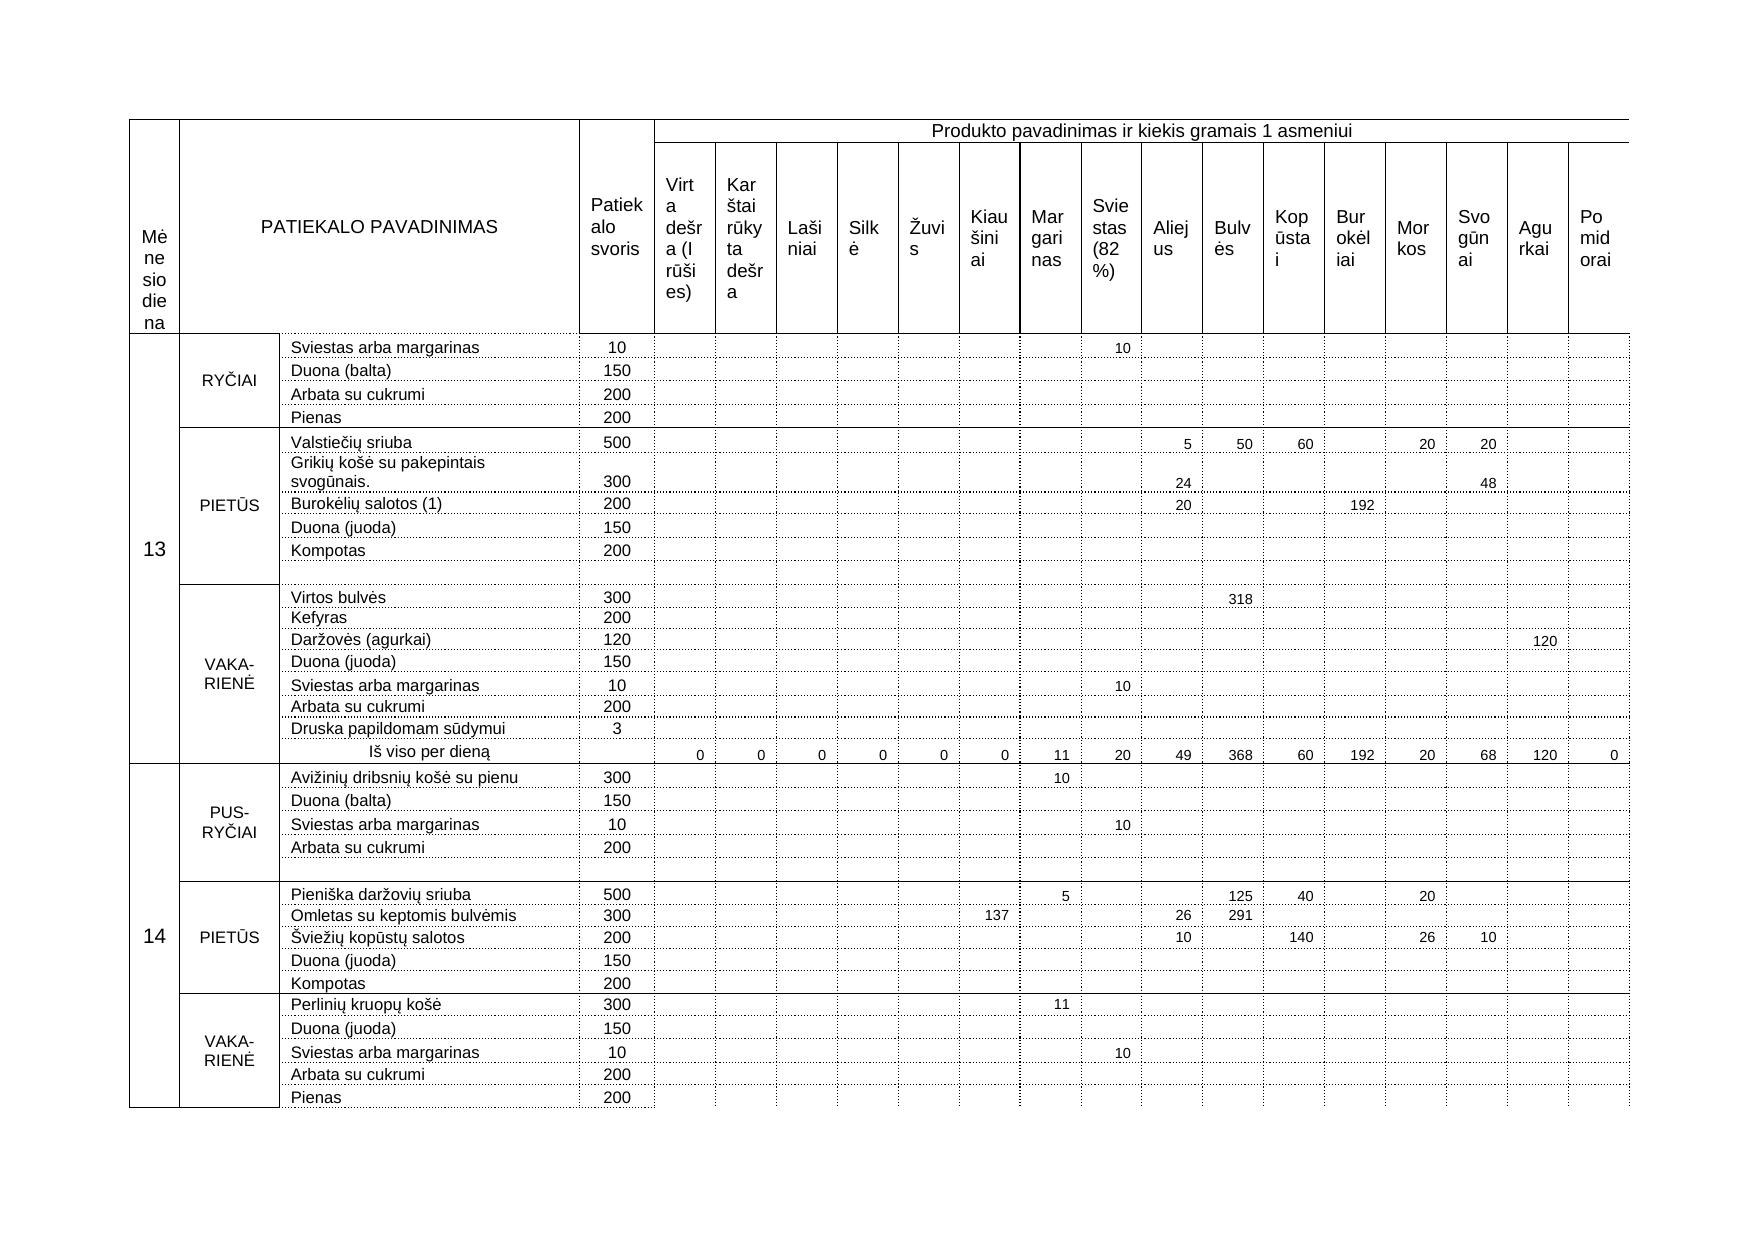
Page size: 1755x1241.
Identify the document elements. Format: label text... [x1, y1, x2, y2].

table_cell [959, 1084, 1020, 1107]
table_cell [1142, 695, 1203, 716]
table_cell [654, 671, 715, 694]
table_cell [1325, 607, 1386, 627]
table_cell [1081, 948, 1142, 969]
table_cell [1142, 1062, 1203, 1084]
table_cell 137 [959, 904, 1020, 926]
table_cell [1447, 584, 1507, 607]
table_cell [776, 334, 837, 357]
table_cell [1264, 649, 1325, 671]
table_cell 10 [579, 334, 654, 357]
table_cell 368 [1203, 738, 1264, 763]
table_cell [1447, 357, 1507, 380]
table_cell [1081, 428, 1142, 452]
table_cell Svogūnai [1447, 143, 1507, 333]
table_cell [1569, 695, 1629, 716]
table_cell [1569, 380, 1629, 404]
table_cell [280, 857, 579, 881]
table_cell [1386, 970, 1447, 993]
table_cell [1386, 452, 1447, 491]
table_cell [1203, 1015, 1264, 1038]
table_cell [776, 834, 837, 857]
table_cell Virtos bulvės [280, 584, 579, 607]
table_cell [1203, 491, 1264, 513]
table_cell [715, 357, 776, 380]
table_cell [1142, 334, 1203, 357]
table_cell [1081, 607, 1142, 627]
table_cell [1203, 764, 1264, 787]
table_cell Agurkai [1508, 143, 1568, 333]
table_cell [1081, 695, 1142, 716]
table_cell [1081, 834, 1142, 857]
table_cell [1264, 695, 1325, 716]
table_header Patiekalo svoris [580, 120, 654, 333]
table_cell 10 [1081, 334, 1142, 357]
table_cell 10 [1081, 810, 1142, 834]
table_cell [1508, 716, 1568, 738]
table_cell [1264, 628, 1325, 649]
table_cell [776, 380, 837, 404]
table_cell [1508, 1062, 1568, 1084]
table_cell [1264, 994, 1325, 1015]
table_cell [1020, 513, 1081, 537]
table_cell [837, 491, 898, 513]
table_cell [1020, 1062, 1081, 1084]
table_cell [1569, 628, 1629, 649]
table_cell [837, 857, 898, 881]
table_cell [898, 904, 959, 926]
table_cell 26 [1386, 926, 1447, 948]
table_cell [654, 1015, 715, 1038]
table_cell [1020, 857, 1081, 881]
table_cell Aliejus [1142, 143, 1202, 333]
table_cell [654, 970, 715, 993]
table_cell [715, 904, 776, 926]
table_cell [1142, 948, 1203, 969]
table_cell [1203, 607, 1264, 627]
table_cell [776, 970, 837, 993]
table_cell [1508, 764, 1568, 787]
table_cell [1508, 1084, 1568, 1107]
table_cell [959, 764, 1020, 787]
table_cell [776, 787, 837, 810]
table_cell [1325, 948, 1386, 969]
table_cell [1081, 584, 1142, 607]
table_cell Iš viso per dieną [280, 738, 579, 763]
table_cell [837, 716, 898, 738]
table_cell [1447, 404, 1507, 427]
table_cell [654, 764, 715, 787]
table_cell [1569, 926, 1629, 948]
table_cell [1447, 1015, 1507, 1038]
table_cell [1569, 716, 1629, 738]
table_cell [1386, 584, 1447, 607]
table_cell [1264, 452, 1325, 491]
table_cell 0 [959, 738, 1020, 763]
table_cell [1508, 926, 1568, 948]
table_cell 10 [1447, 926, 1507, 948]
table_cell [776, 764, 837, 787]
table_cell [1081, 716, 1142, 738]
table_cell [776, 1015, 837, 1038]
table_cell [837, 695, 898, 716]
table_cell Burokėliai [1325, 143, 1385, 333]
table_cell 150 [579, 1015, 654, 1038]
table_cell [1447, 994, 1507, 1015]
table_header PATIEKALO PAVADINIMAS [180, 120, 579, 333]
table_cell [898, 716, 959, 738]
table_cell [1325, 926, 1386, 948]
table_cell [1508, 649, 1568, 671]
table_cell [776, 882, 837, 904]
table_cell [654, 834, 715, 857]
table_cell [898, 926, 959, 948]
table_cell [1325, 970, 1386, 993]
table_cell [1020, 948, 1081, 969]
table_cell [959, 970, 1020, 993]
table_cell [1020, 560, 1081, 584]
table_cell [1142, 537, 1203, 560]
table_cell [837, 404, 898, 427]
table_cell [1020, 671, 1081, 694]
table_cell [837, 994, 898, 1015]
table_cell [959, 537, 1020, 560]
table_cell [1386, 904, 1447, 926]
table_cell 300 [579, 584, 654, 607]
table_cell [1447, 695, 1507, 716]
table_cell [837, 537, 898, 560]
table_cell [898, 1015, 959, 1038]
table_cell Lašiniai [777, 143, 837, 333]
table_cell [1508, 607, 1568, 627]
table_cell Kopūstai [1264, 143, 1324, 333]
table_cell [1386, 491, 1447, 513]
table_cell 26 [1142, 904, 1203, 926]
table_cell [1142, 857, 1203, 881]
table_cell [776, 404, 837, 427]
table_cell [1020, 1015, 1081, 1038]
table_cell Silkė [838, 143, 898, 333]
table_cell [715, 649, 776, 671]
table_cell [1325, 584, 1386, 607]
table_cell [715, 584, 776, 607]
table_cell [898, 994, 959, 1015]
table_cell [654, 334, 715, 357]
table_cell [1264, 834, 1325, 857]
table_cell [1325, 994, 1386, 1015]
table_cell [1142, 970, 1203, 993]
table_cell [1020, 904, 1081, 926]
table_cell [1508, 404, 1568, 427]
table_cell [1264, 334, 1325, 357]
table_cell [1386, 994, 1447, 1015]
table_cell 120 [1508, 628, 1568, 649]
table_cell Pienas [280, 404, 579, 427]
table_cell [715, 1015, 776, 1038]
table_cell [1325, 764, 1386, 787]
table_cell [1203, 994, 1264, 1015]
table_cell [898, 491, 959, 513]
table_cell [654, 904, 715, 926]
table_cell [1325, 904, 1386, 926]
table_cell [1081, 380, 1142, 404]
table_cell [1569, 513, 1629, 537]
table_cell 20 [1386, 738, 1447, 763]
table_cell [1020, 380, 1081, 404]
table_cell [1020, 970, 1081, 993]
table_cell 24 [1142, 452, 1203, 491]
table_cell [1325, 810, 1386, 834]
table_cell 20 [1386, 882, 1447, 904]
table_cell [1203, 1038, 1264, 1062]
table_cell [1569, 671, 1629, 694]
table_cell Sviestas arba margarinas [280, 1038, 579, 1062]
table_cell [1081, 404, 1142, 427]
table_cell [654, 994, 715, 1015]
table_cell [579, 857, 654, 881]
table_cell [837, 882, 898, 904]
table_cell [1020, 404, 1081, 427]
table_cell [1142, 513, 1203, 537]
table_cell [776, 857, 837, 881]
table_cell [1020, 695, 1081, 716]
table_cell 11 [1020, 738, 1081, 763]
table_cell [1386, 334, 1447, 357]
table_cell [837, 904, 898, 926]
table_cell Sviestas arba margarinas [280, 810, 579, 834]
table_cell [1081, 994, 1142, 1015]
table_cell [1142, 810, 1203, 834]
table_cell [898, 537, 959, 560]
table_cell 200 [579, 607, 654, 627]
table_cell RYČIAI [180, 334, 279, 427]
table_cell [776, 607, 837, 627]
table_cell 0 [715, 738, 776, 763]
table_cell 500 [579, 428, 654, 452]
table_cell [1386, 357, 1447, 380]
table_cell [654, 491, 715, 513]
table_cell [1325, 882, 1386, 904]
table_cell [898, 607, 959, 627]
table_cell 500 [579, 882, 654, 904]
table_cell 192 [1325, 491, 1386, 513]
table_cell [1569, 584, 1629, 607]
table_cell [1325, 695, 1386, 716]
table_cell [959, 513, 1020, 537]
table_cell [1081, 452, 1142, 491]
table_cell [1325, 857, 1386, 881]
table_cell PIETŪS [180, 882, 279, 993]
table_cell [1569, 970, 1629, 993]
table_cell [715, 491, 776, 513]
table_cell [1447, 1038, 1507, 1062]
table_cell [959, 671, 1020, 694]
table_header Mėnesio diena [130, 120, 179, 333]
table_cell 200 [579, 695, 654, 716]
table_cell Pienas [280, 1084, 579, 1107]
table_cell [959, 491, 1020, 513]
table_cell [715, 787, 776, 810]
table_cell [1020, 810, 1081, 834]
table_cell 200 [579, 834, 654, 857]
table_cell 11 [1020, 994, 1081, 1015]
table_cell [837, 1038, 898, 1062]
table_cell [1508, 994, 1568, 1015]
table_cell [654, 584, 715, 607]
table_cell 40 [1264, 882, 1325, 904]
table_cell [837, 764, 898, 787]
table_cell 120 [1508, 738, 1568, 763]
table_cell [898, 380, 959, 404]
table_cell [1142, 380, 1203, 404]
table_cell [1447, 1084, 1507, 1107]
table_cell [654, 380, 715, 404]
table_cell [1569, 607, 1629, 627]
table_cell [959, 834, 1020, 857]
table_cell [1264, 584, 1325, 607]
table_cell 49 [1142, 738, 1203, 763]
table_cell [1264, 1015, 1325, 1038]
table_cell [1325, 334, 1386, 357]
table_cell [959, 948, 1020, 969]
table_cell [654, 404, 715, 427]
table_cell [959, 882, 1020, 904]
table_cell [715, 948, 776, 969]
table_cell [1264, 970, 1325, 993]
table_cell [1386, 1015, 1447, 1038]
table_cell Sviestas arba margarinas [280, 671, 579, 694]
table_cell [1447, 537, 1507, 560]
table_cell [1569, 334, 1629, 357]
table_cell [715, 607, 776, 627]
table_cell [1020, 649, 1081, 671]
table_cell [959, 649, 1020, 671]
table_cell [1508, 560, 1568, 584]
table_cell [898, 857, 959, 881]
table_cell [1264, 810, 1325, 834]
table_cell [1264, 380, 1325, 404]
table_cell [1203, 357, 1264, 380]
table_cell Pomidorai [1569, 143, 1629, 333]
table_cell [776, 948, 837, 969]
table_cell 150 [579, 948, 654, 969]
table_cell [1020, 584, 1081, 607]
table_cell [1142, 882, 1203, 904]
table_cell [654, 628, 715, 649]
table_cell [1569, 948, 1629, 969]
table_cell [1264, 513, 1325, 537]
table_cell [1508, 970, 1568, 993]
table_cell [654, 357, 715, 380]
table_cell 200 [579, 491, 654, 513]
table_cell [1386, 628, 1447, 649]
table_cell [1447, 904, 1507, 926]
table_cell [1447, 716, 1507, 738]
table_cell [959, 810, 1020, 834]
table_cell [654, 513, 715, 537]
table_cell 150 [579, 649, 654, 671]
table_cell [1203, 695, 1264, 716]
table_cell [1203, 537, 1264, 560]
table_cell [1081, 628, 1142, 649]
table_cell Kompotas [280, 537, 579, 560]
table_cell [776, 926, 837, 948]
table_cell 60 [1264, 428, 1325, 452]
table_cell [1569, 857, 1629, 881]
table_cell [898, 560, 959, 584]
table_cell [837, 428, 898, 452]
table_cell [837, 649, 898, 671]
table_cell [959, 1062, 1020, 1084]
table_cell [1081, 926, 1142, 948]
table_cell 120 [579, 628, 654, 649]
table_cell Kompotas [280, 970, 579, 993]
table_cell [1569, 452, 1629, 491]
table_cell Pieniška daržovių sriuba [280, 882, 579, 904]
table_cell [1142, 560, 1203, 584]
table_cell [1325, 357, 1386, 380]
table_cell Virta dešra (I rūšies) [655, 143, 715, 333]
table_cell 20 [1386, 428, 1447, 452]
table_cell Druska papildomam sūdymui [280, 716, 579, 738]
table_cell 0 [1569, 738, 1629, 763]
table_cell Žuvis [899, 143, 959, 333]
table_cell 300 [579, 904, 654, 926]
table_cell [898, 428, 959, 452]
table_cell [898, 810, 959, 834]
table_cell 10 [1020, 764, 1081, 787]
table_cell [1325, 560, 1386, 584]
table_cell [1386, 537, 1447, 560]
table_cell 200 [579, 380, 654, 404]
table_cell [837, 948, 898, 969]
table_cell 10 [579, 671, 654, 694]
table_cell [1325, 628, 1386, 649]
table_cell Margarinas [1021, 143, 1081, 333]
table_cell [837, 1084, 898, 1107]
table_cell [959, 334, 1020, 357]
table_cell [1264, 491, 1325, 513]
table_cell Duona (juoda) [280, 513, 579, 537]
table_cell 10 [1142, 926, 1203, 948]
table_cell [1447, 628, 1507, 649]
table_cell [1142, 1084, 1203, 1107]
table_cell Omletas su keptomis bulvėmis [280, 904, 579, 926]
table_cell [715, 857, 776, 881]
table_cell [1386, 560, 1447, 584]
table_cell [959, 926, 1020, 948]
table_cell [837, 334, 898, 357]
table_cell [776, 491, 837, 513]
table_cell [1142, 628, 1203, 649]
table_cell [898, 628, 959, 649]
table_cell [654, 926, 715, 948]
table_cell [1508, 787, 1568, 810]
table_cell [1386, 787, 1447, 810]
table_cell [1447, 1062, 1507, 1084]
table_cell [1325, 787, 1386, 810]
table_cell [654, 1084, 715, 1107]
table_cell [1447, 491, 1507, 513]
table_cell [1569, 994, 1629, 1015]
table_cell [1020, 357, 1081, 380]
table_cell [1081, 970, 1142, 993]
table_cell [654, 452, 715, 491]
table_cell Arbata su cukrumi [280, 695, 579, 716]
table_cell [1203, 452, 1264, 491]
table_cell [1508, 428, 1568, 452]
table_cell PUS- RYČIAI [180, 764, 279, 881]
table_cell [1386, 671, 1447, 694]
table_cell [776, 671, 837, 694]
table_cell [1264, 1038, 1325, 1062]
table_cell [654, 1038, 715, 1062]
table_cell [654, 649, 715, 671]
table_cell [1020, 1038, 1081, 1062]
table_cell 200 [579, 1062, 654, 1084]
table_cell [776, 1062, 837, 1084]
table_cell [959, 787, 1020, 810]
table_cell 10 [1081, 671, 1142, 694]
table_cell [1203, 1062, 1264, 1084]
table_cell [837, 513, 898, 537]
table_cell [837, 926, 898, 948]
table_cell [1264, 537, 1325, 560]
table_cell [1203, 970, 1264, 993]
table_cell [1081, 882, 1142, 904]
table_cell Duona (balta) [280, 787, 579, 810]
table_cell [1325, 452, 1386, 491]
table_cell [1508, 948, 1568, 969]
table_cell 10 [579, 810, 654, 834]
table_cell Grikių košė su pakepintais svogūnais. [280, 452, 579, 491]
table_cell [1203, 810, 1264, 834]
table_cell [1386, 380, 1447, 404]
table_cell 20 [1447, 428, 1507, 452]
table_cell [1142, 787, 1203, 810]
table_cell 14 [130, 764, 179, 1107]
table_cell [1508, 882, 1568, 904]
table_cell [898, 1084, 959, 1107]
table_cell [1325, 1084, 1386, 1107]
table_cell [1508, 491, 1568, 513]
table_cell [1508, 1038, 1568, 1062]
table_cell [1386, 607, 1447, 627]
table_cell [837, 628, 898, 649]
table_cell [898, 584, 959, 607]
table_cell [1325, 1038, 1386, 1062]
table_cell [715, 628, 776, 649]
table_cell 192 [1325, 738, 1386, 763]
table_cell [1447, 948, 1507, 969]
table_cell [1020, 537, 1081, 560]
table_cell [1569, 404, 1629, 427]
table_cell [1020, 491, 1081, 513]
table_cell 150 [579, 357, 654, 380]
table_cell [654, 882, 715, 904]
table_cell [1508, 810, 1568, 834]
table_cell [898, 513, 959, 537]
table_cell [959, 404, 1020, 427]
table_cell [1569, 649, 1629, 671]
table_cell [1081, 1084, 1142, 1107]
table_cell [1508, 904, 1568, 926]
table_cell 50 [1203, 428, 1264, 452]
table_cell [1142, 834, 1203, 857]
table_cell [1081, 357, 1142, 380]
table_cell [837, 671, 898, 694]
table_cell [1508, 834, 1568, 857]
table_cell Karštai rūkyta dešra [716, 143, 776, 333]
table_cell [776, 1084, 837, 1107]
table_cell [1264, 560, 1325, 584]
table_cell [1020, 607, 1081, 627]
table_cell [959, 716, 1020, 738]
table_cell [1569, 1084, 1629, 1107]
table_cell [959, 428, 1020, 452]
table_cell [837, 1062, 898, 1084]
table_cell [776, 357, 837, 380]
table_cell [1142, 607, 1203, 627]
table_cell [1203, 926, 1264, 948]
table_cell [654, 607, 715, 627]
table_cell [776, 1038, 837, 1062]
table_cell [1447, 607, 1507, 627]
table_cell [579, 560, 654, 584]
table_cell [1081, 904, 1142, 926]
table_cell [1203, 404, 1264, 427]
table_cell [1447, 810, 1507, 834]
table_cell [654, 787, 715, 810]
table_cell [1081, 537, 1142, 560]
table_cell [1020, 428, 1081, 452]
table_cell [715, 513, 776, 537]
table_cell VAKA- RIENĖ [180, 994, 279, 1107]
table_cell [715, 926, 776, 948]
table_cell [1569, 428, 1629, 452]
table_cell [1325, 380, 1386, 404]
table_cell 318 [1203, 584, 1264, 607]
table_cell [1081, 787, 1142, 810]
table_cell [654, 810, 715, 834]
table_cell 13 [130, 334, 179, 763]
table_cell [1203, 334, 1264, 357]
table_cell [1264, 607, 1325, 627]
table_cell [1081, 1062, 1142, 1084]
table_cell Burokėlių salotos (1) [280, 491, 579, 513]
table_cell [776, 560, 837, 584]
table_cell Morkos [1386, 143, 1446, 333]
table_cell [1447, 513, 1507, 537]
table_cell [1508, 695, 1568, 716]
table_cell 150 [579, 513, 654, 537]
table_cell [898, 787, 959, 810]
table_cell [654, 428, 715, 452]
table_cell [1203, 380, 1264, 404]
table_cell [1386, 716, 1447, 738]
table_cell [837, 810, 898, 834]
table_cell [1386, 649, 1447, 671]
table_cell [898, 1038, 959, 1062]
table_cell [959, 560, 1020, 584]
table_cell [1325, 537, 1386, 560]
table_cell [776, 452, 837, 491]
table_cell [1569, 1038, 1629, 1062]
table_cell 5 [1020, 882, 1081, 904]
table_cell [654, 560, 715, 584]
table_header Produkto pavadinimas ir kiekis gramais 1 asmeniui [655, 120, 1629, 142]
table_cell [1447, 671, 1507, 694]
table_cell Bulvės [1203, 143, 1263, 333]
table_cell [654, 948, 715, 969]
table_cell [1081, 857, 1142, 881]
table_cell 150 [579, 787, 654, 810]
table_cell [1508, 357, 1568, 380]
table_cell [776, 904, 837, 926]
table_cell [837, 970, 898, 993]
table_cell [654, 716, 715, 738]
table_cell 0 [898, 738, 959, 763]
table_cell Kiaušiniai [960, 143, 1019, 333]
table_cell Sviestas (82%) [1082, 143, 1141, 333]
table_cell [1508, 671, 1568, 694]
table_cell [1569, 537, 1629, 560]
table_cell [837, 834, 898, 857]
table_cell [959, 1015, 1020, 1038]
table_cell [1203, 857, 1264, 881]
table_cell [1264, 716, 1325, 738]
table_cell [1020, 926, 1081, 948]
table_cell [1203, 834, 1264, 857]
table_cell [715, 537, 776, 560]
table_cell [715, 404, 776, 427]
table_cell [1020, 452, 1081, 491]
table_cell VAKA- RIENĖ [180, 585, 279, 763]
table_cell [898, 970, 959, 993]
table_cell [776, 994, 837, 1015]
table_cell [1081, 491, 1142, 513]
table_cell [1447, 380, 1507, 404]
table_cell [898, 649, 959, 671]
table_cell 200 [579, 1084, 654, 1107]
table_cell [959, 695, 1020, 716]
table_cell [1081, 649, 1142, 671]
table_cell [1569, 1015, 1629, 1038]
table_cell [715, 716, 776, 738]
table_cell [1508, 513, 1568, 537]
table_cell [715, 764, 776, 787]
table_cell [1569, 357, 1629, 380]
table_cell [1264, 671, 1325, 694]
table_cell [715, 810, 776, 834]
table_cell [959, 628, 1020, 649]
table_cell Arbata su cukrumi [280, 1062, 579, 1084]
table_cell [1386, 404, 1447, 427]
table_cell Daržovės (agurkai) [280, 628, 579, 649]
table_cell [898, 948, 959, 969]
table_cell [1020, 716, 1081, 738]
table_cell [1569, 810, 1629, 834]
table_cell [1447, 764, 1507, 787]
table_cell [1142, 1015, 1203, 1038]
table_cell Duona (juoda) [280, 948, 579, 969]
table_cell 10 [1081, 1038, 1142, 1062]
table_cell Arbata su cukrumi [280, 380, 579, 404]
table_cell [1386, 948, 1447, 969]
table_cell 20 [1081, 738, 1142, 763]
table_cell [1081, 764, 1142, 787]
table_cell [1386, 857, 1447, 881]
table_cell Valstiečių sriuba [280, 428, 579, 452]
table_cell Duona (juoda) [280, 1015, 579, 1038]
table_cell [959, 607, 1020, 627]
table_cell 5 [1142, 428, 1203, 452]
table_cell [280, 560, 579, 584]
table_cell [776, 649, 837, 671]
table_cell 300 [579, 764, 654, 787]
table_cell 3 [579, 716, 654, 738]
table_cell Avižinių dribsnių košė su pienu [280, 764, 579, 787]
table_cell [1142, 404, 1203, 427]
table_cell [1386, 810, 1447, 834]
table_cell 0 [776, 738, 837, 763]
table_cell [715, 695, 776, 716]
table_cell [715, 428, 776, 452]
table_cell [898, 671, 959, 694]
table_cell [1325, 404, 1386, 427]
table_cell [1264, 948, 1325, 969]
table_cell Arbata su cukrumi [280, 834, 579, 857]
table_cell PIETŪS [180, 428, 279, 584]
table_cell [1325, 649, 1386, 671]
table_cell [837, 1015, 898, 1038]
table_cell [1386, 764, 1447, 787]
table_cell [715, 970, 776, 993]
table_cell 10 [579, 1038, 654, 1062]
table_cell [1447, 834, 1507, 857]
table_cell 125 [1203, 882, 1264, 904]
table_cell [898, 334, 959, 357]
table_cell [1569, 904, 1629, 926]
table_cell [1508, 334, 1568, 357]
table_cell [715, 560, 776, 584]
table_cell [776, 537, 837, 560]
table_cell [1203, 671, 1264, 694]
table_cell 200 [579, 537, 654, 560]
table_cell [959, 584, 1020, 607]
table_cell [1203, 513, 1264, 537]
table_cell [1081, 513, 1142, 537]
table_cell [1569, 764, 1629, 787]
table_cell [776, 695, 837, 716]
table_cell [715, 994, 776, 1015]
table_cell [715, 1038, 776, 1062]
table_cell [1203, 716, 1264, 738]
table_cell [715, 834, 776, 857]
table_cell [1325, 671, 1386, 694]
table_cell [776, 810, 837, 834]
table_cell [715, 671, 776, 694]
table_cell [1020, 787, 1081, 810]
table_cell [776, 428, 837, 452]
table_cell [1203, 628, 1264, 649]
table_cell [1569, 560, 1629, 584]
table_cell [654, 695, 715, 716]
table_cell [715, 882, 776, 904]
table_cell [1508, 537, 1568, 560]
table_cell [837, 560, 898, 584]
table_cell [1142, 584, 1203, 607]
table_cell [898, 357, 959, 380]
table_cell [1264, 357, 1325, 380]
table_cell [1447, 560, 1507, 584]
table_cell [837, 607, 898, 627]
table_cell [1142, 994, 1203, 1015]
table_cell [715, 1062, 776, 1084]
table_cell [1447, 970, 1507, 993]
table_cell [1325, 428, 1386, 452]
table_cell 200 [579, 970, 654, 993]
table_cell [1569, 834, 1629, 857]
table_cell [1508, 452, 1568, 491]
table_cell [959, 357, 1020, 380]
table_cell [959, 380, 1020, 404]
table_cell [654, 537, 715, 560]
table_cell [1325, 513, 1386, 537]
table_cell Perlinių kruopų košė [280, 994, 579, 1015]
table_cell Duona (balta) [280, 357, 579, 380]
table_cell [1447, 334, 1507, 357]
table_cell [1020, 1084, 1081, 1107]
table_cell [898, 452, 959, 491]
table_cell [1264, 1062, 1325, 1084]
table_cell [1569, 882, 1629, 904]
table_cell [1508, 584, 1568, 607]
table_cell 60 [1264, 738, 1325, 763]
table_cell [1203, 948, 1264, 969]
table_cell [837, 452, 898, 491]
table_cell Duona (juoda) [280, 649, 579, 671]
table_cell [1386, 695, 1447, 716]
table_cell [837, 380, 898, 404]
table_cell 200 [579, 404, 654, 427]
table_cell [1386, 1084, 1447, 1107]
table_cell [715, 380, 776, 404]
table_cell [1569, 787, 1629, 810]
table_cell [1142, 357, 1203, 380]
table_cell [1020, 334, 1081, 357]
table_cell [837, 357, 898, 380]
table_cell [1386, 834, 1447, 857]
table_cell [1569, 491, 1629, 513]
table_cell [1386, 1038, 1447, 1062]
table_cell 20 [1142, 491, 1203, 513]
table_cell 0 [654, 738, 715, 763]
table_cell [959, 994, 1020, 1015]
table_cell [1447, 649, 1507, 671]
table_cell [654, 1062, 715, 1084]
table_cell Kefyras [280, 607, 579, 627]
table_cell 291 [1203, 904, 1264, 926]
table_cell [1325, 1015, 1386, 1038]
table_cell [1386, 1062, 1447, 1084]
table_cell [654, 857, 715, 881]
table_cell [898, 882, 959, 904]
table_cell [1325, 716, 1386, 738]
table_cell 68 [1447, 738, 1507, 763]
table_cell [1081, 560, 1142, 584]
table_cell [1447, 787, 1507, 810]
table_cell 48 [1447, 452, 1507, 491]
table_cell [1264, 764, 1325, 787]
table_cell [776, 716, 837, 738]
table_cell Šviežių kopūstų salotos [280, 926, 579, 948]
table_cell 200 [579, 926, 654, 948]
table_cell [715, 1084, 776, 1107]
table_cell [1142, 716, 1203, 738]
table_cell [1508, 380, 1568, 404]
table_cell [1203, 560, 1264, 584]
table_cell [837, 584, 898, 607]
table_cell [1508, 857, 1568, 881]
table_cell [715, 334, 776, 357]
table_cell 0 [837, 738, 898, 763]
table_cell [1264, 404, 1325, 427]
table_cell [1325, 834, 1386, 857]
table_cell Sviestas arba margarinas [280, 333, 579, 357]
table_cell 300 [579, 994, 654, 1015]
table_cell [959, 1038, 1020, 1062]
table_cell [579, 738, 654, 763]
table_cell [776, 628, 837, 649]
table_cell [1142, 671, 1203, 694]
table_cell 300 [579, 452, 654, 491]
table_cell [715, 452, 776, 491]
table_cell [898, 1062, 959, 1084]
table_cell [776, 513, 837, 537]
table_cell [1447, 857, 1507, 881]
table_cell [1203, 787, 1264, 810]
table_cell [1508, 1015, 1568, 1038]
table_cell [1325, 1062, 1386, 1084]
table_cell [898, 404, 959, 427]
table_cell [1264, 1084, 1325, 1107]
table_cell [898, 764, 959, 787]
table_cell [1569, 1062, 1629, 1084]
table_cell [1142, 764, 1203, 787]
table_cell [1020, 628, 1081, 649]
table_cell [1203, 1084, 1264, 1107]
table_cell [959, 452, 1020, 491]
table_cell [1142, 1038, 1203, 1062]
table_cell [1264, 904, 1325, 926]
table_cell [1447, 882, 1507, 904]
table_cell [1020, 834, 1081, 857]
table_cell [1386, 513, 1447, 537]
table_cell [1081, 1015, 1142, 1038]
table_cell [898, 834, 959, 857]
table_cell 140 [1264, 926, 1325, 948]
table_cell [898, 695, 959, 716]
table_cell [1264, 857, 1325, 881]
table_cell [959, 857, 1020, 881]
table_cell [1142, 649, 1203, 671]
table_cell [1203, 649, 1264, 671]
table_cell [837, 787, 898, 810]
table_cell [1264, 787, 1325, 810]
table_cell [776, 584, 837, 607]
